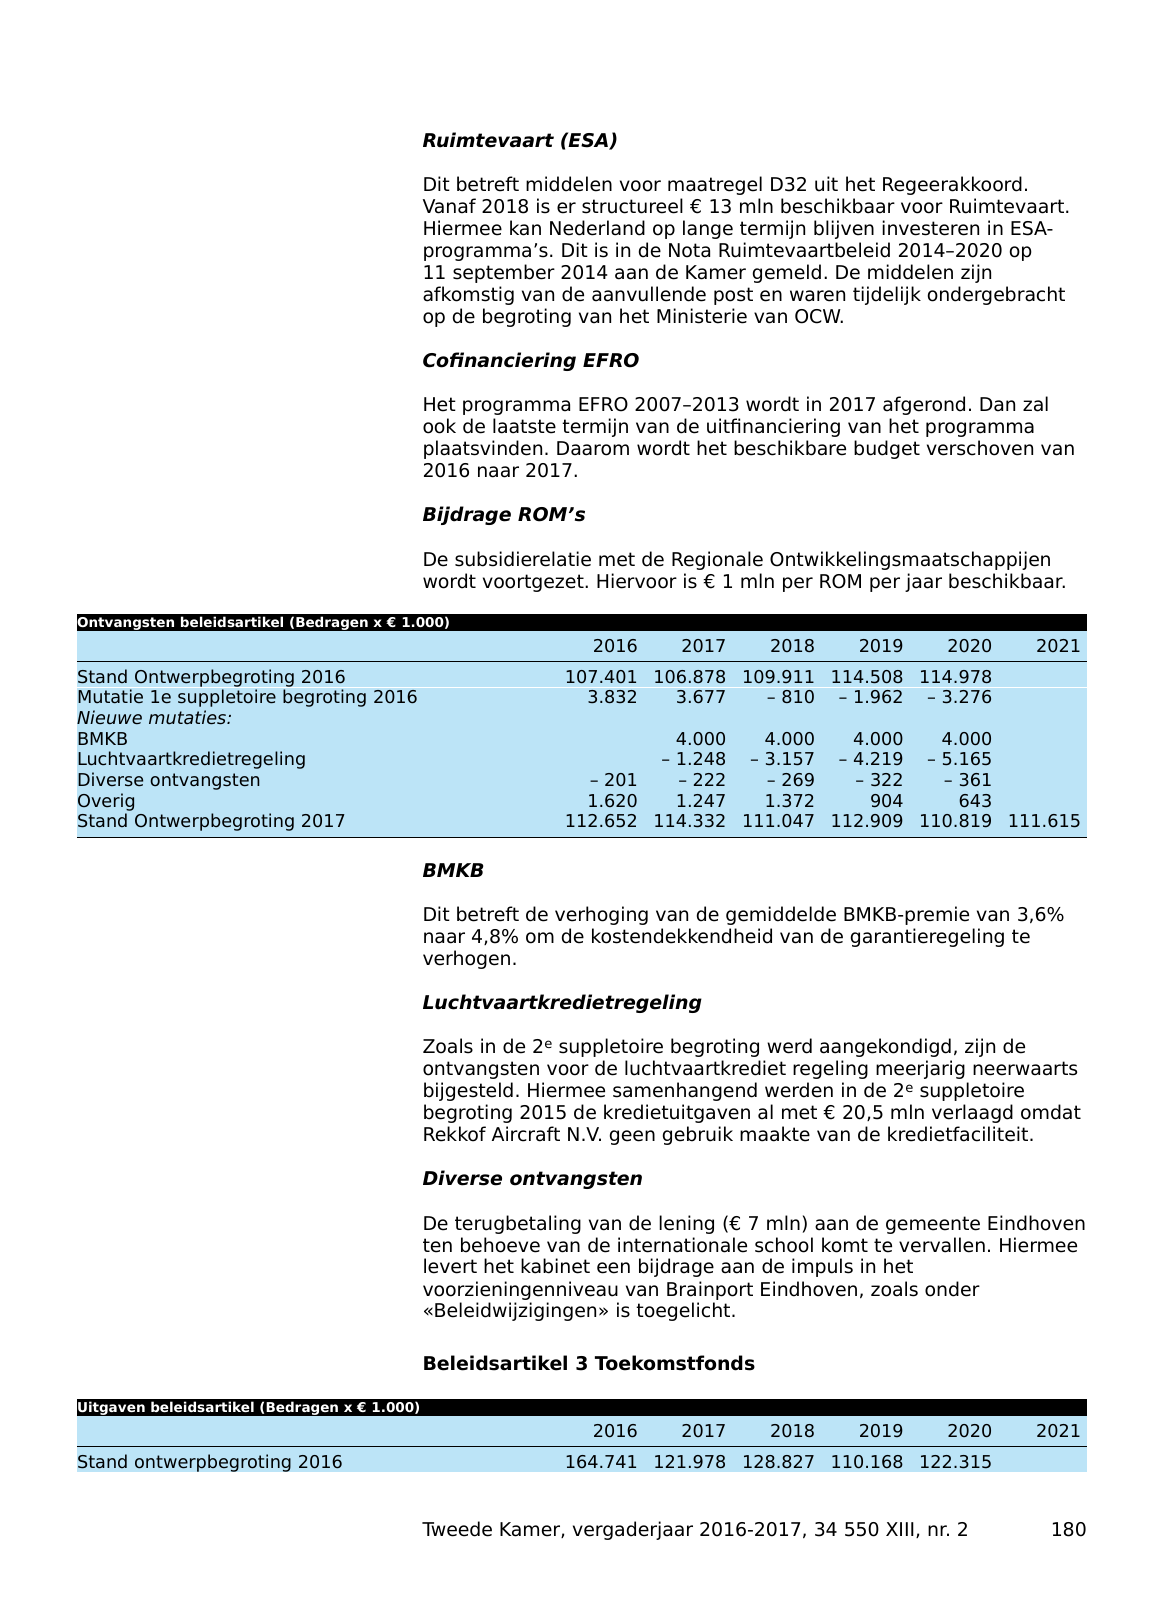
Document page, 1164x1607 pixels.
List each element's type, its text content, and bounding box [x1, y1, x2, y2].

table_cell [998, 791, 1087, 811]
table_header Uitgaven beleidsartikel (Bedragen x € 1.000) [77, 1399, 1087, 1415]
table_cell 1.620 [555, 791, 644, 811]
text Het programma EFRO 2007–2013 wordt in 2017 afgerond. Dan zal ook de laatste termijn van de uitfinanciering van het programma plaatsvinden. Daarom wordt het beschikbare budget verschoven van 2016 naar 2017. [422, 394, 1087, 482]
table_cell [77, 1416, 555, 1446]
table_cell 2018 [732, 631, 821, 661]
text Dit betreft de verhoging van de gemiddelde BMKB-premie van 3,6% naar 4,8% om de kostendekkendheid van de garantieregeling te verhogen. [422, 904, 1087, 970]
table_cell 107.401 [555, 662, 644, 687]
table_cell 106.878 [644, 662, 732, 687]
table_cell [998, 1447, 1087, 1472]
table_cell [77, 631, 555, 661]
table_cell [998, 662, 1087, 687]
table_cell Nieuwe mutaties: [77, 708, 555, 729]
table_cell – 1.248 [644, 749, 732, 770]
table_cell – 269 [732, 770, 821, 791]
table_cell 4.000 [644, 729, 732, 749]
text De terugbetaling van de lening (€ 7 mln) aan de gemeente Eindhoven ten behoeve van de internationale school komt te vervallen. Hiermee levert het kabinet een bijdrage aan de impuls in het voorzieningenniveau van Brainport Eindhoven, zoals onder «Beleidwijzigingen» is toegelicht. [422, 1212, 1087, 1322]
table_cell 4.000 [909, 729, 998, 749]
subtitle Cofinanciering EFRO [422, 350, 1087, 372]
table_cell 2017 [644, 1416, 732, 1446]
table_cell 4.000 [732, 729, 821, 749]
table_cell 110.168 [821, 1447, 909, 1472]
table_cell 111.047 [732, 811, 821, 837]
table_cell 1.372 [732, 791, 821, 811]
table_cell 2016 [555, 631, 644, 661]
table_cell Stand ontwerpbegroting 2016 [77, 1447, 555, 1472]
table_cell – 361 [909, 770, 998, 791]
table_cell 2021 [998, 1416, 1087, 1446]
table_cell [555, 749, 644, 770]
table_cell 2019 [821, 1416, 909, 1446]
table_cell 114.978 [909, 662, 998, 687]
subtitle Beleidsartikel 3 Toekomstfonds [422, 1352, 1087, 1374]
table_cell 112.909 [821, 811, 909, 837]
table_cell 164.741 [555, 1447, 644, 1472]
table_cell 2020 [909, 1416, 998, 1446]
table_cell Stand Ontwerpbegroting 2017 [77, 811, 555, 837]
table_cell – 322 [821, 770, 909, 791]
table_cell [998, 708, 1087, 729]
table_cell 111.615 [998, 811, 1087, 837]
subtitle Luchtvaartkredietregeling [422, 992, 1087, 1014]
table_cell 2019 [821, 631, 909, 661]
table_header Ontvangsten beleidsartikel (Bedragen x € 1.000) [77, 614, 1087, 630]
table_cell Luchtvaartkredietregeling [77, 749, 555, 770]
table_cell BMKB [77, 729, 555, 749]
table_cell 2018 [732, 1416, 821, 1446]
subtitle Ruimtevaart (ESA) [422, 130, 1087, 152]
table_cell [998, 749, 1087, 770]
table_cell – 3.276 [909, 688, 998, 708]
table_cell [732, 708, 821, 729]
table_cell [998, 770, 1087, 791]
table_cell [998, 688, 1087, 708]
text Zoals in de 2e suppletoire begroting werd aangekondigd, zijn de ontvangsten voor de luchtvaartkrediet regeling meerjarig neerwaarts bijgesteld. Hiermee samenhangend werden in de 2e suppletoire begroting 2015 de kredietuitgaven al met € 20,5 mln verlaagd omdat Rekkof Aircraft N.V. geen gebruik maakte van de kredietfaciliteit. [422, 1036, 1087, 1146]
table_cell 114.508 [821, 662, 909, 687]
table_cell – 3.157 [732, 749, 821, 770]
table_cell 3.677 [644, 688, 732, 708]
table_cell 2016 [555, 1416, 644, 1446]
table_cell Diverse ontvangsten [77, 770, 555, 791]
table_cell 112.652 [555, 811, 644, 837]
subtitle BMKB [422, 860, 1087, 882]
table_cell – 222 [644, 770, 732, 791]
table_cell 109.911 [732, 662, 821, 687]
table_cell 128.827 [732, 1447, 821, 1472]
text De subsidierelatie met de Regionale Ontwikkelingsmaatschappijen wordt voortgezet. Hiervoor is € 1 mln per ROM per jaar beschikbaar. [422, 548, 1087, 592]
table_cell 2020 [909, 631, 998, 661]
table_cell 643 [909, 791, 998, 811]
table_cell 2021 [998, 631, 1087, 661]
table_cell – 810 [732, 688, 821, 708]
table_cell – 4.219 [821, 749, 909, 770]
table_cell [821, 708, 909, 729]
table_cell Overig [77, 791, 555, 811]
table_cell 114.332 [644, 811, 732, 837]
table_cell 1.247 [644, 791, 732, 811]
table_cell 122.315 [909, 1447, 998, 1472]
subtitle Bijdrage ROM’s [422, 504, 1087, 526]
table_cell – 1.962 [821, 688, 909, 708]
subtitle Diverse ontvangsten [422, 1168, 1087, 1190]
table_cell Mutatie 1e suppletoire begroting 2016 [77, 688, 555, 708]
table_cell – 5.165 [909, 749, 998, 770]
text Dit betreft middelen voor maatregel D32 uit het Regeerakkoord. Vanaf 2018 is er structureel € 13 mln beschikbaar voor Ruimtevaart. Hiermee kan Nederland op lange termijn blijven investeren in ESA-programma’s. Dit is in de Nota Ruimtevaartbeleid 2014–2020 op 11 september 2014 aan de Kamer gemeld. De middelen zijn afkomstig van de aanvullende post en waren tijdelijk ondergebracht op de begroting van het Ministerie van OCW. [422, 174, 1087, 328]
table_cell 904 [821, 791, 909, 811]
table_cell [555, 708, 644, 729]
table_cell 4.000 [821, 729, 909, 749]
table_cell 121.978 [644, 1447, 732, 1472]
table_cell [998, 729, 1087, 749]
table_cell [909, 708, 998, 729]
table_cell 2017 [644, 631, 732, 661]
table_cell – 201 [555, 770, 644, 791]
table_cell 110.819 [909, 811, 998, 837]
table_cell Stand Ontwerpbegroting 2016 [77, 662, 555, 687]
table_cell [555, 729, 644, 749]
table_cell [644, 708, 732, 729]
table_cell 3.832 [555, 688, 644, 708]
